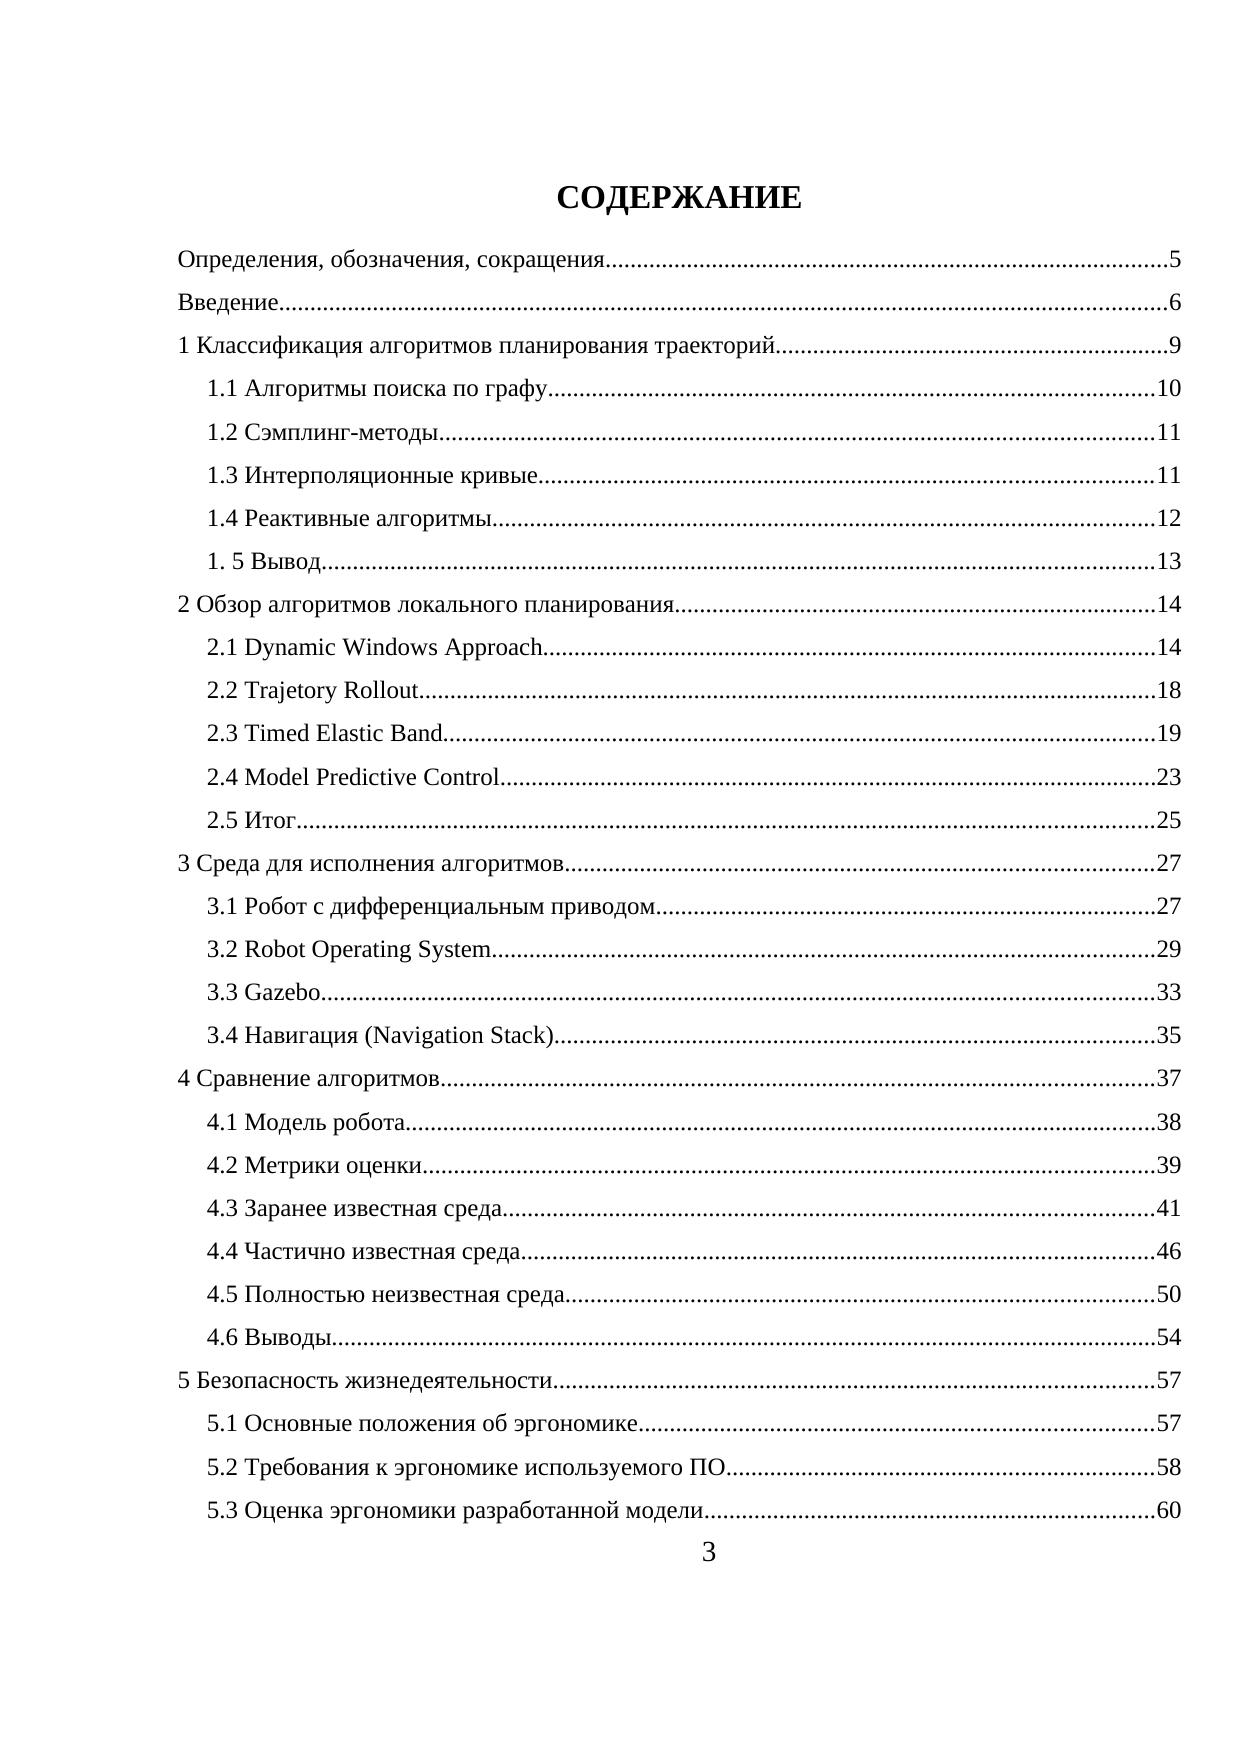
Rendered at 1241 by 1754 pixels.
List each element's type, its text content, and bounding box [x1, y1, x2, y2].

text 4.2 Метрики оценки 39 [207, 1150, 1181, 1178]
text 5.1 Основные положения об эргономике 57 [207, 1408, 1181, 1437]
text 3 Среда для исполнения алгоритмов 27 [177, 848, 1181, 877]
text 3.2 Robot Operating System 29 [207, 934, 1181, 963]
text 4 Сравнение алгоритмов 37 [177, 1063, 1181, 1092]
subtitle Содержание [177, 178, 1181, 216]
text 1 Классификация алгоритмов планирования траекторий 9 [177, 330, 1181, 359]
text Введение 6 [177, 287, 1181, 316]
text 1. 5 Вывод 13 [207, 546, 1181, 575]
text 4.4 Частично известная среда 46 [207, 1236, 1181, 1265]
text 2.5 Итог 25 [207, 805, 1181, 833]
text 1.2 Сэмплинг-методы 11 [207, 417, 1181, 445]
text 2.1 Dynamic Windows Approach 14 [207, 632, 1181, 661]
text 4.1 Модель робота 38 [207, 1107, 1181, 1135]
text Определения, обозначения, сокращения 5 [177, 244, 1181, 273]
text 5.2 Требования к эргономике используемого ПО 58 [207, 1452, 1181, 1480]
text 4.3 Заранее известная среда 41 [207, 1193, 1181, 1222]
text 4.5 Полностью неизвестная среда 50 [207, 1279, 1181, 1308]
text 4.6 Выводы 54 [207, 1322, 1181, 1351]
text 2.3 Timed Elastic Band 19 [207, 718, 1181, 747]
text 1.1 Алгоритмы поиска по графу 10 [207, 373, 1181, 402]
text 3.3 Gazebo 33 [207, 977, 1181, 1006]
text 5 Безопасность жизнедеятельности 57 [177, 1365, 1181, 1394]
text 1.4 Реактивные алгоритмы 12 [207, 503, 1181, 532]
text 3.4 Навигация (Navigation Stack) 35 [207, 1020, 1181, 1049]
text 3.1 Робот с дифференциальным приводом 27 [207, 891, 1181, 920]
text 2.4 Model Predictive Control 23 [207, 762, 1181, 790]
text 2.2 Trajetory Rollout 18 [207, 675, 1181, 704]
text 2 Обзор алгоритмов локального планирования 14 [177, 589, 1181, 618]
text 5.3 Оценка эргономики разработанной модели 60 [207, 1495, 1181, 1523]
text 1.3 Интерполяционные кривые 11 [207, 460, 1181, 488]
